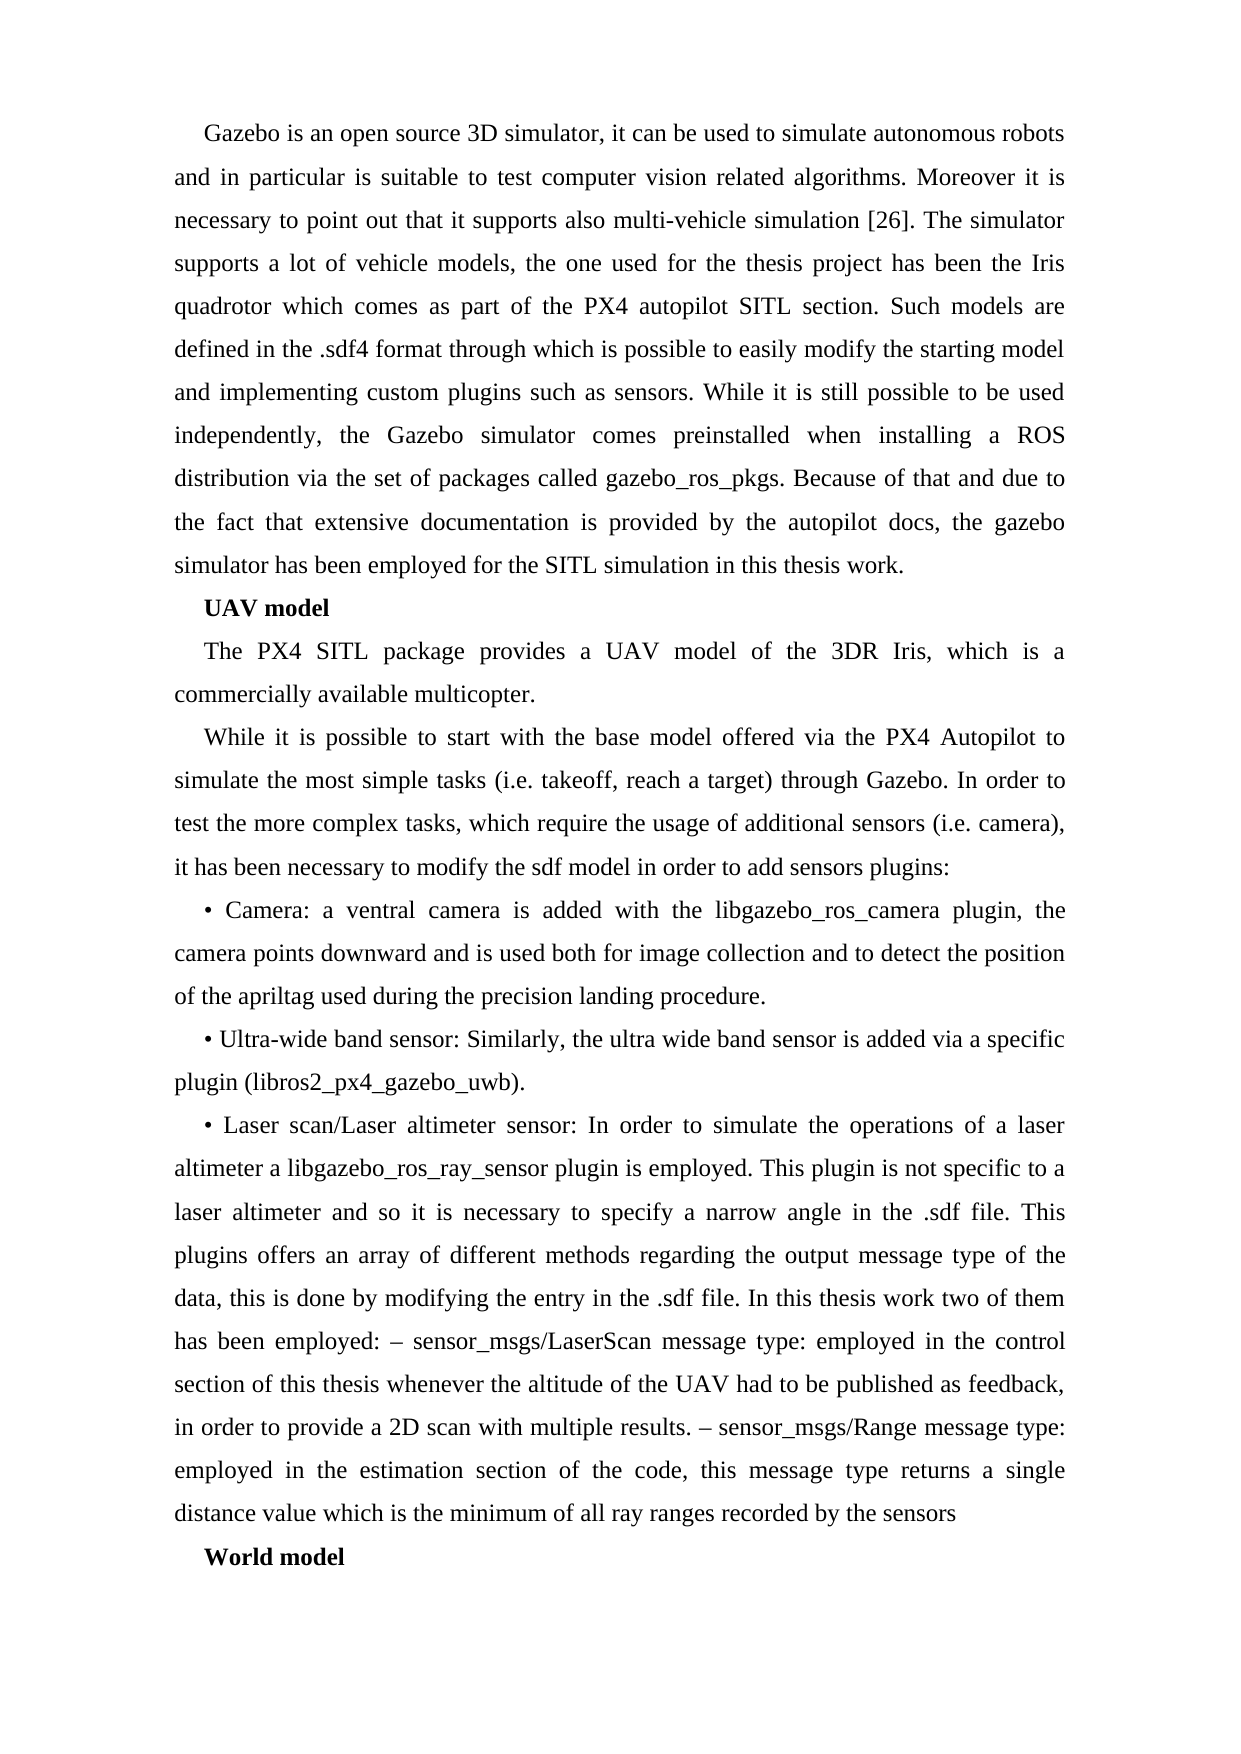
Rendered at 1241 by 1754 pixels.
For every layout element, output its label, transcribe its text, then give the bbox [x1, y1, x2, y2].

text World model [174, 1542, 1066, 1570]
text Gazebo is an open source 3D simulator, it can be used to simulate autonomous robots and in particular is suitable to test computer vision related algorithms. Moreover it is necessary to point out that it supports also multi-vehicle simulation [26]. The simulator supports a lot of vehicle models, the one used for the thesis project has been the Iris quadrotor which comes as part of the PX4 autopilot SITL section. Such models are defined in the .sdf4 format through which is possible to easily modify the starting model and implementing custom plugins such as sensors. While it is still possible to be used independently, the Gazebo simulator comes preinstalled when installing a ROS distribution via the set of packages called gazebo_ros_pkgs. Because of that and due to the fact that extensive documentation is provided by the autopilot docs, the gazebo simulator has been employed for the SITL simulation in this thesis work. [174, 118, 1066, 578]
text • Camera: a ventral camera is added with the libgazebo_ros_camera plugin, the camera points downward and is used both for image collection and to detect the position of the apriltag used during the precision landing procedure. [174, 895, 1066, 1010]
text • Ultra-wide band sensor: Similarly, the ultra wide band sensor is added via a specific plugin (libros2_px4_gazebo_uwb). [174, 1024, 1066, 1096]
text The PX4 SITL package provides a UAV model of the 3DR Iris, which is a commercially available multicopter. [174, 636, 1066, 708]
text • Laser scan/Laser altimeter sensor: In order to simulate the operations of a laser altimeter a libgazebo_ros_ray_sensor plugin is employed. This plugin is not specific to a laser altimeter and so it is necessary to specify a narrow angle in the .sdf file. This plugins offers an array of different methods regarding the output message type of the data, this is done by modifying the entry in the .sdf file. In this thesis work two of them has been employed: – sensor_msgs/LaserScan message type: employed in the control section of this thesis whenever the altitude of the UAV had to be published as feedback, in order to provide a 2D scan with multiple results. – sensor_msgs/Range message type: employed in the estimation section of the code, this message type returns a single distance value which is the minimum of all ray ranges recorded by the sensors [174, 1110, 1066, 1527]
text UAV model [174, 593, 1066, 622]
text While it is possible to start with the base model offered via the PX4 Autopilot to simulate the most simple tasks (i.e. takeoff, reach a target) through Gazebo. In order to test the more complex tasks, which require the usage of additional sensors (i.e. camera), it has been necessary to modify the sdf model in order to add sensors plugins: [174, 722, 1066, 880]
